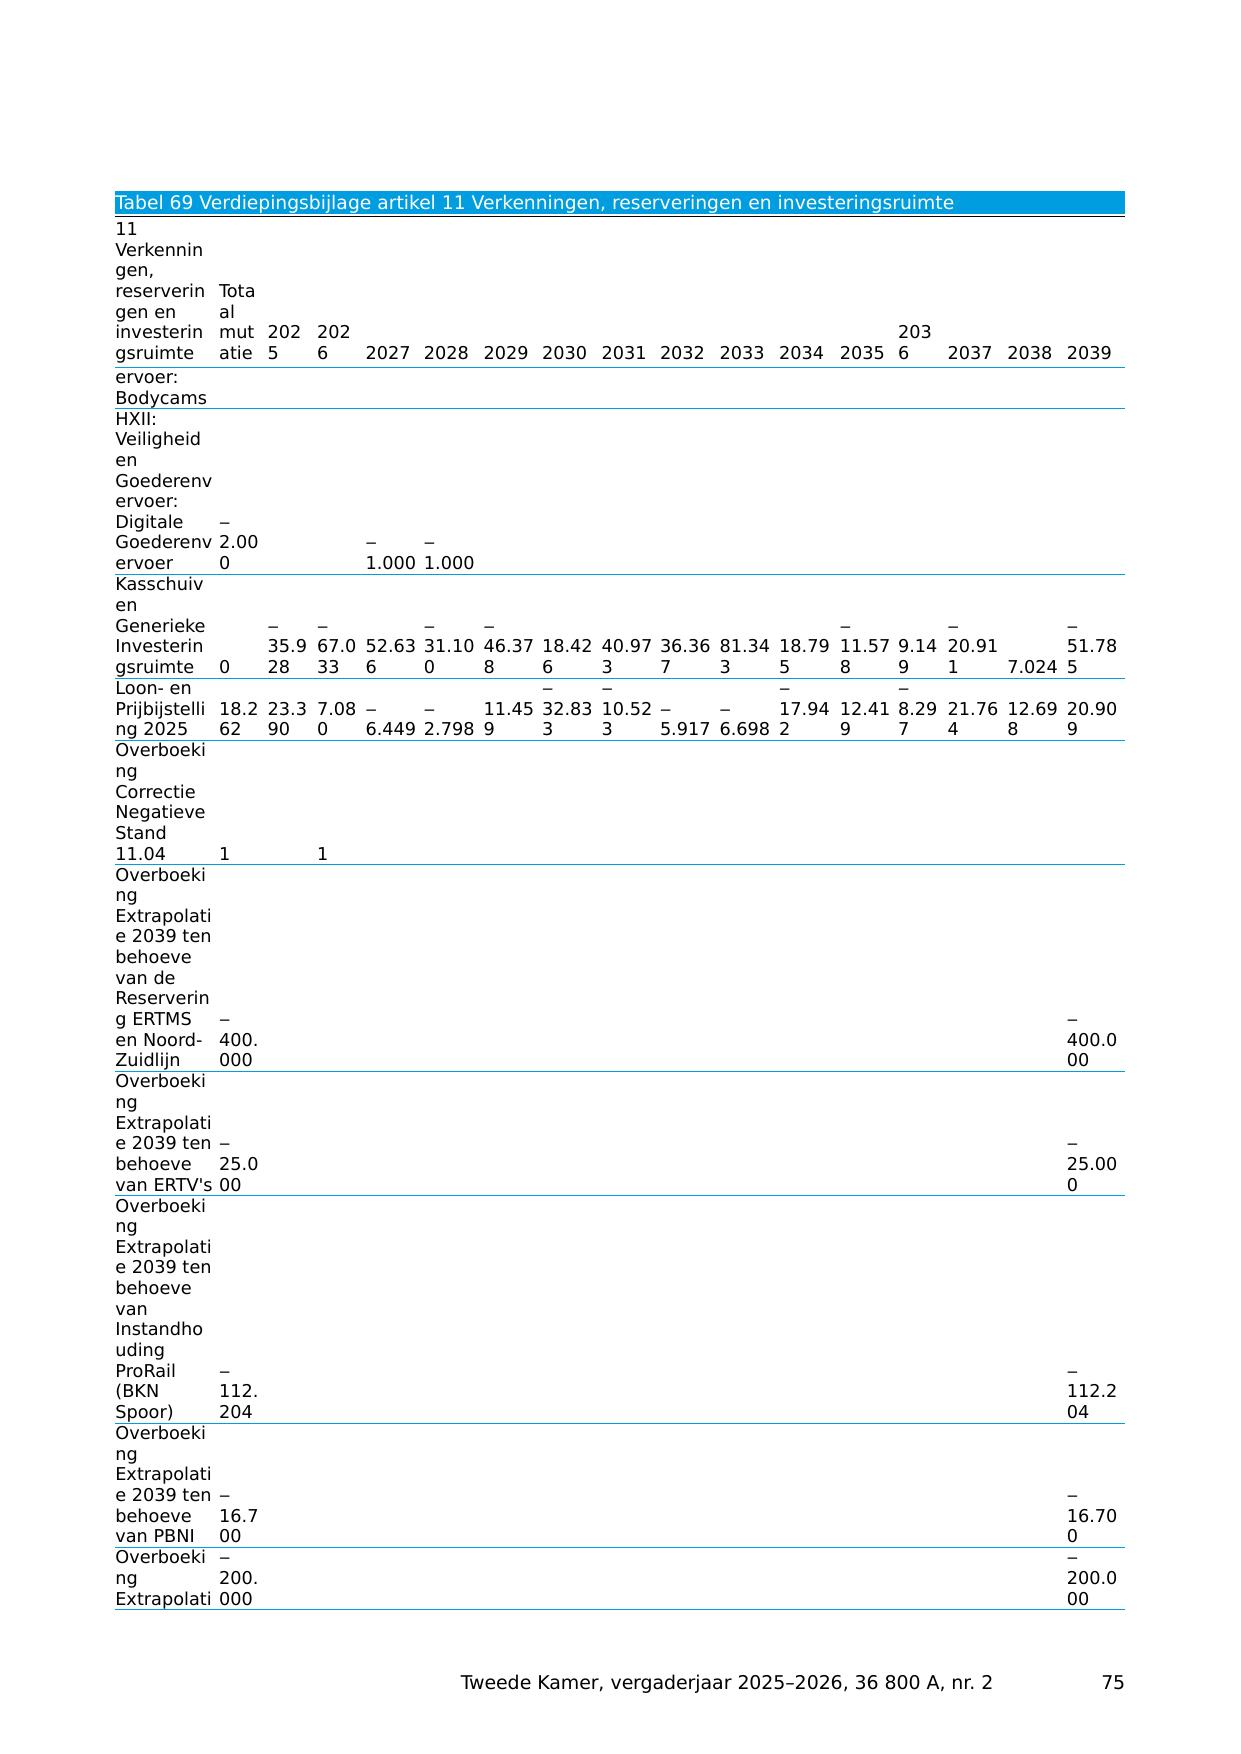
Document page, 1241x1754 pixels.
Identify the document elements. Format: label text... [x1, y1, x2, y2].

table_cell ‒ 11.578 [837, 575, 895, 677]
table_cell 1 [216, 741, 264, 864]
table_cell ‒ 400.000 [216, 865, 264, 1071]
table_cell [716, 1548, 776, 1609]
table_cell [716, 368, 776, 408]
table_cell [1004, 409, 1064, 574]
table_cell [895, 1548, 944, 1609]
table_cell [1004, 741, 1064, 864]
table_cell ‒ 200.000 [1064, 1548, 1125, 1609]
table_cell [539, 1072, 598, 1195]
table_cell ‒ 51.785 [1064, 575, 1125, 677]
table_cell [716, 409, 776, 574]
table_cell 7.080 [314, 679, 362, 740]
table_cell ‒ 2.000 [216, 409, 264, 574]
table_cell [314, 1548, 362, 1609]
table_cell [657, 1196, 716, 1422]
table_cell [265, 1548, 314, 1609]
table_cell 23.390 [265, 679, 314, 740]
table_cell [599, 1424, 657, 1547]
table_cell [945, 1424, 1004, 1547]
table_cell [421, 1424, 480, 1547]
table_cell HXII: Veiligheid en Goederenvervoer: Digitale Goederenvervoer [115, 409, 216, 574]
table_cell ervoer: Bodycams [115, 368, 216, 408]
table_cell [363, 1072, 421, 1195]
table_cell 40.973 [599, 575, 657, 677]
table_cell ‒ 5.917 [657, 679, 716, 740]
table_cell [837, 865, 895, 1071]
table_cell [895, 1072, 944, 1195]
table_cell [1064, 409, 1125, 574]
table_cell ‒ 6.449 [363, 679, 421, 740]
table_cell [480, 1424, 539, 1547]
table_cell [363, 368, 421, 408]
table_cell ‒ 31.100 [421, 575, 480, 677]
table_cell [776, 409, 837, 574]
table_cell ‒ 8.297 [895, 679, 944, 740]
table_cell [895, 741, 944, 864]
table_cell ‒ 112.204 [1064, 1196, 1125, 1422]
table_cell 2025 [265, 217, 314, 366]
table_cell 9.149 [895, 575, 944, 677]
table_cell 2033 [716, 217, 776, 366]
table_cell [314, 865, 362, 1071]
table_cell [599, 409, 657, 574]
table_cell [1004, 1424, 1064, 1547]
table_cell [599, 741, 657, 864]
table_cell [657, 1548, 716, 1609]
table_cell [265, 741, 314, 864]
table_cell [1004, 1072, 1064, 1195]
table_cell [539, 1424, 598, 1547]
table_cell [657, 409, 716, 574]
table_cell [837, 741, 895, 864]
table_cell 2027 [363, 217, 421, 366]
table_cell [421, 1196, 480, 1422]
table_cell [480, 409, 539, 574]
table_cell [216, 368, 264, 408]
table_cell [480, 1072, 539, 1195]
table_cell ‒ 1.000 [363, 409, 421, 574]
table_cell [1004, 368, 1064, 408]
table_cell 2030 [539, 217, 598, 366]
table_cell 11 Verkenningen, reserveringen en investeringsruimte [115, 217, 216, 366]
table_cell [314, 368, 362, 408]
table_cell [314, 1196, 362, 1422]
table_cell [480, 368, 539, 408]
table_cell ‒ 46.378 [480, 575, 539, 677]
table_cell Totaal mutatie [216, 217, 264, 366]
table_cell [539, 1196, 598, 1422]
table_cell [837, 1548, 895, 1609]
table_cell [945, 865, 1004, 1071]
table_cell ‒ 10.523 [599, 679, 657, 740]
table_cell [657, 1424, 716, 1547]
table_cell [1004, 865, 1064, 1071]
table_cell [314, 409, 362, 574]
table_cell [265, 1424, 314, 1547]
table_cell [421, 865, 480, 1071]
table_cell ‒ 67.033 [314, 575, 362, 677]
table_cell [716, 1424, 776, 1547]
table_cell 11.459 [480, 679, 539, 740]
table_cell [776, 1196, 837, 1422]
table_cell 2032 [657, 217, 716, 366]
table_cell ‒ 112.204 [216, 1196, 264, 1422]
table_cell ‒ 1.000 [421, 409, 480, 574]
table_cell [657, 368, 716, 408]
table_cell [421, 1072, 480, 1195]
table_cell [265, 865, 314, 1071]
table_cell [837, 1072, 895, 1195]
table_cell [776, 865, 837, 1071]
table_cell [480, 865, 539, 1071]
table_cell ‒ 32.833 [539, 679, 598, 740]
table_cell ‒ 200.000 [216, 1548, 264, 1609]
table_cell [1004, 1548, 1064, 1609]
table_cell [945, 368, 1004, 408]
table_cell 2029 [480, 217, 539, 366]
table_cell [837, 409, 895, 574]
table_cell Overboeking Extrapolatie 2039 ten behoeve van Instandhouding ProRail (BKN Spoor) [115, 1196, 216, 1422]
table_cell [363, 1196, 421, 1422]
table_cell ‒ 400.000 [1064, 865, 1125, 1071]
table_cell 21.764 [945, 679, 1004, 740]
table_cell 36.367 [657, 575, 716, 677]
table_cell [480, 1548, 539, 1609]
table_cell [945, 409, 1004, 574]
table_cell 81.343 [716, 575, 776, 677]
table_cell ‒ 6.698 [716, 679, 776, 740]
table_cell [314, 1424, 362, 1547]
table_cell [480, 1196, 539, 1422]
table_cell [945, 1548, 1004, 1609]
table_cell 2038 [1004, 217, 1064, 366]
table_cell [599, 1196, 657, 1422]
table_cell [716, 741, 776, 864]
table_cell [599, 1072, 657, 1195]
table_cell 52.636 [363, 575, 421, 677]
table_cell [539, 865, 598, 1071]
table_cell [363, 1424, 421, 1547]
table_cell [945, 1196, 1004, 1422]
table_cell [657, 741, 716, 864]
table_cell 18.795 [776, 575, 837, 677]
table_cell [363, 1548, 421, 1609]
table_cell 2028 [421, 217, 480, 366]
table_cell Overboeking Extrapolati [115, 1548, 216, 1609]
table_cell [363, 865, 421, 1071]
table_cell 20.909 [1064, 679, 1125, 740]
table_cell ‒ 25.000 [216, 1072, 264, 1195]
table_cell [539, 1548, 598, 1609]
table_cell [599, 368, 657, 408]
table_cell 2026 [314, 217, 362, 366]
table_cell [539, 368, 598, 408]
table_cell 18.426 [539, 575, 598, 677]
table_cell [895, 409, 944, 574]
table_cell 2031 [599, 217, 657, 366]
table_cell [1004, 1196, 1064, 1422]
table_cell [657, 1072, 716, 1195]
table_cell [421, 741, 480, 864]
table_cell [776, 1072, 837, 1195]
table_cell [837, 368, 895, 408]
table_cell 18.262 [216, 679, 264, 740]
table_cell [837, 1196, 895, 1422]
table_cell [895, 1424, 944, 1547]
table_cell [895, 1196, 944, 1422]
table_cell 12.419 [837, 679, 895, 740]
table_cell [265, 409, 314, 574]
table_cell [716, 865, 776, 1071]
table_cell [539, 741, 598, 864]
table_cell 2035 [837, 217, 895, 366]
table_cell [314, 1072, 362, 1195]
table_cell [716, 1072, 776, 1195]
table_cell ‒ 16.700 [1064, 1424, 1125, 1547]
table_cell [776, 1548, 837, 1609]
table_cell [837, 1424, 895, 1547]
table_cell [421, 368, 480, 408]
table_cell ‒ 17.942 [776, 679, 837, 740]
table_cell ‒ 25.000 [1064, 1072, 1125, 1195]
table_cell 0 [216, 575, 264, 677]
table_cell Overboeking Correctie Negatieve Stand 11.04 [115, 741, 216, 864]
table_cell Overboeking Extrapolatie 2039 ten behoeve van PBNI [115, 1424, 216, 1547]
table_cell [265, 368, 314, 408]
table_cell ‒ 20.911 [945, 575, 1004, 677]
table_cell Overboeking Extrapolatie 2039 ten behoeve van ERTV's [115, 1072, 216, 1195]
table_cell [1064, 741, 1125, 864]
table_cell ‒ 16.700 [216, 1424, 264, 1547]
table_cell [945, 1072, 1004, 1195]
table_cell 2037 [945, 217, 1004, 366]
table_cell [895, 865, 944, 1071]
table_cell 1 [314, 741, 362, 864]
table_cell [776, 368, 837, 408]
table_cell 7.024 [1004, 575, 1064, 677]
table_cell 12.698 [1004, 679, 1064, 740]
table_cell [363, 741, 421, 864]
table_cell Loon- en Prijbijstelling 2025 [115, 679, 216, 740]
table_cell [945, 741, 1004, 864]
table_cell [480, 741, 539, 864]
table_cell ‒ 2.798 [421, 679, 480, 740]
table_cell [776, 1424, 837, 1547]
table_cell [265, 1196, 314, 1422]
table_cell ‒ 35.928 [265, 575, 314, 677]
table_cell [657, 865, 716, 1071]
table_cell [599, 1548, 657, 1609]
table_cell [599, 865, 657, 1071]
table_cell 2039 [1064, 217, 1125, 366]
table_cell [265, 1072, 314, 1195]
table_cell [776, 741, 837, 864]
table_cell [716, 1196, 776, 1422]
table_cell 2034 [776, 217, 837, 366]
table_cell Kasschuiven Generieke Investeringsruimte [115, 575, 216, 677]
table_cell Overboeking Extrapolatie 2039 ten behoeve van de Reservering ERTMS en Noord-Zuidlijn [115, 865, 216, 1071]
table_cell [539, 409, 598, 574]
table_cell [421, 1548, 480, 1609]
table_cell [1064, 368, 1125, 408]
table_cell 2036 [895, 217, 944, 366]
table_cell [895, 368, 944, 408]
